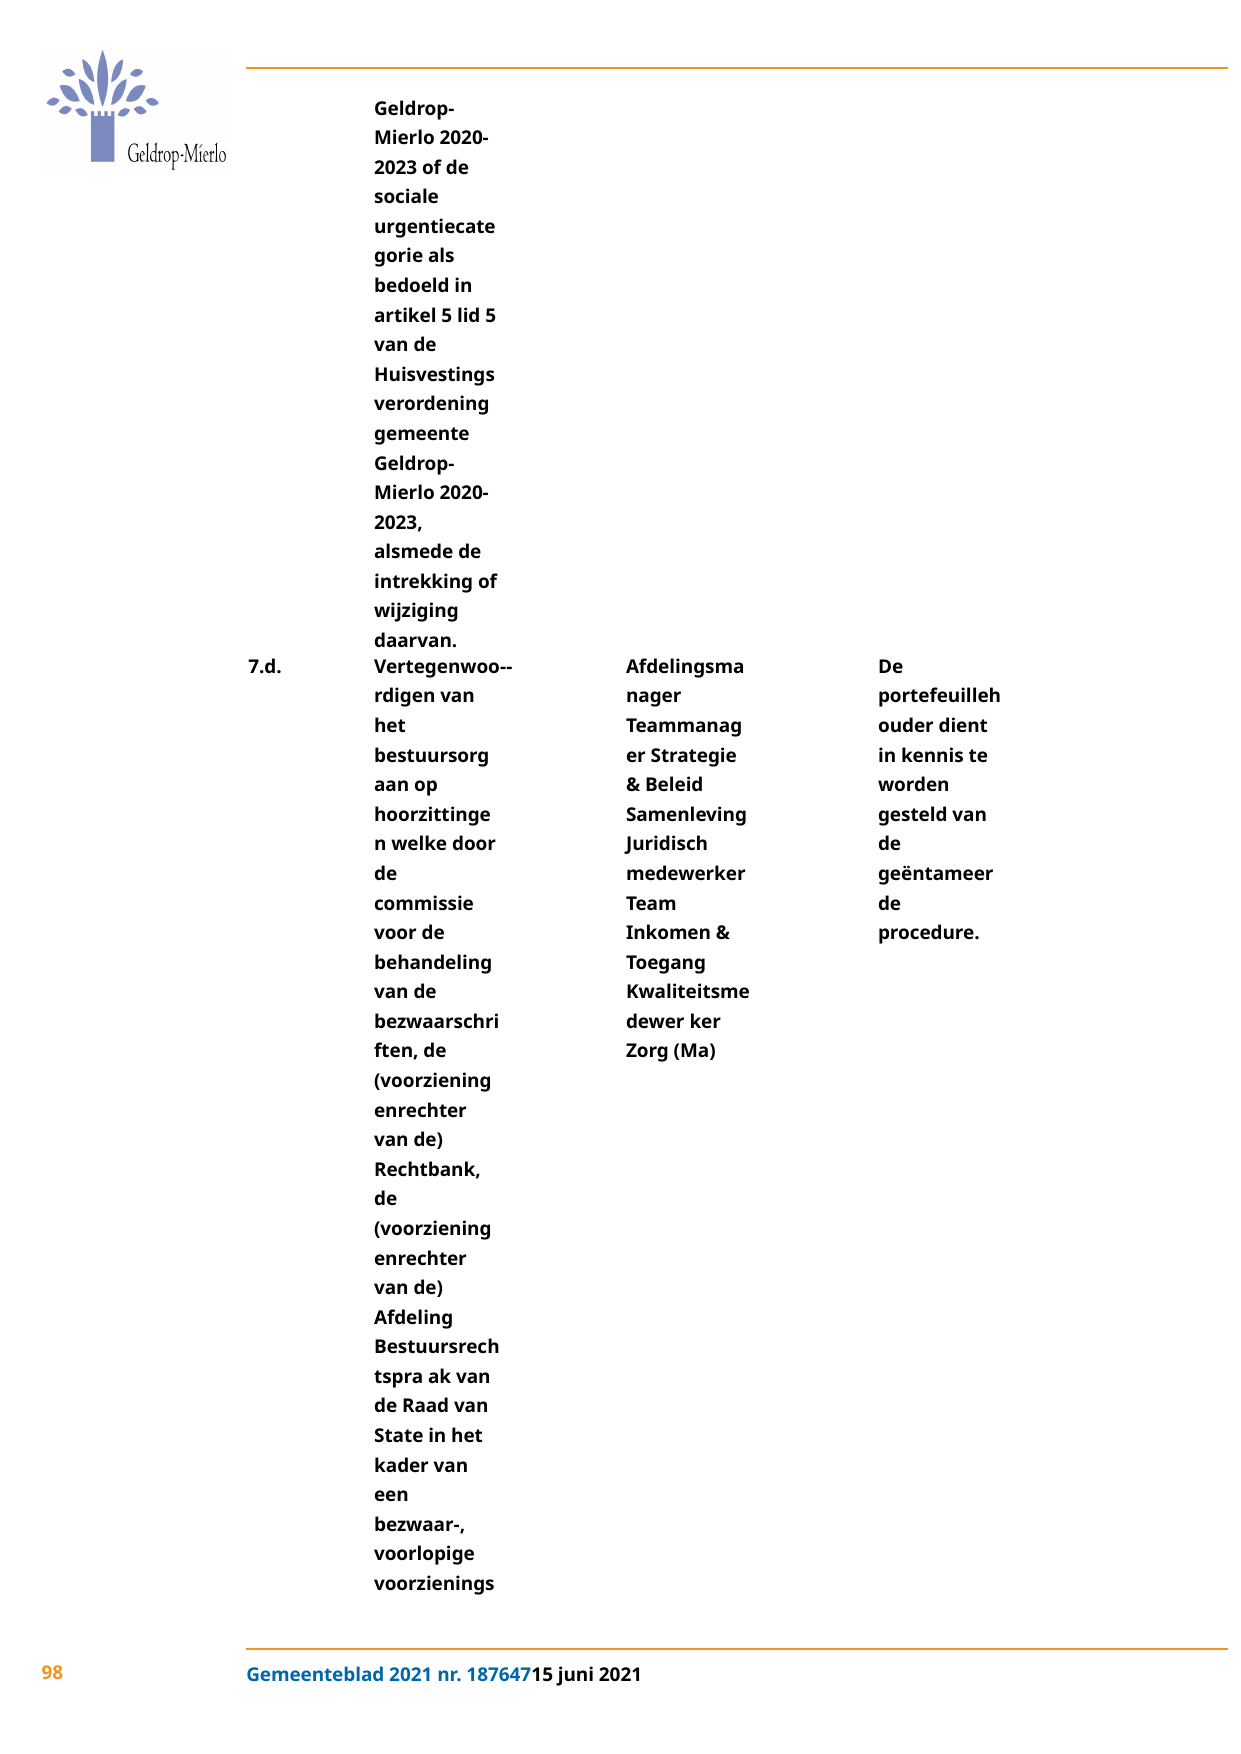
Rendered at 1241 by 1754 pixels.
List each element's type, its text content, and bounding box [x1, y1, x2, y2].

table_cell -- [500, 653, 626, 1596]
table_cell [878, 95, 1004, 653]
table_cell -- [500, 95, 626, 653]
table_cell Vertegenwoordigen van het bestuursorgaan op hoorzittingen welke door de commissie voor de behandeling van de bezwaarschriften, de (voorzieningenrechter van de) Rechtbank, de (voorzieningenrechter van de) Afdeling Bestuursrechtspra ak van de Raad van State in het kader van een bezwaar-, voorlopige voorzienings- [374, 653, 500, 1596]
table_cell [752, 95, 878, 653]
table_cell [1004, 95, 1152, 653]
table_cell 7.d. [248, 653, 374, 1596]
table_cell [752, 653, 878, 1596]
picture [41, 47, 231, 172]
table_cell Geldrop-Mierlo 2020-2023 of de sociale urgentiecategorie als bedoeld in artikel 5 lid 5 van de Huisvestingsverordening gemeente Geldrop-Mierlo 2020-2023, alsmede de intrekking of wijziging daarvan. [374, 95, 500, 653]
table_cell [626, 95, 752, 653]
table_cell [1004, 653, 1152, 1596]
table_cell [248, 95, 374, 653]
table_cell De portefeuillehouder dient in kennis te worden gesteld van de geëntameerde procedure. [878, 653, 1004, 1596]
table_cell Afdelingsmanager Teammanager Strategie & Beleid Samenleving Juridisch medewerker Team Inkomen & Toegang Kwaliteitsmedewer ker Zorg (Ma) [626, 653, 752, 1596]
